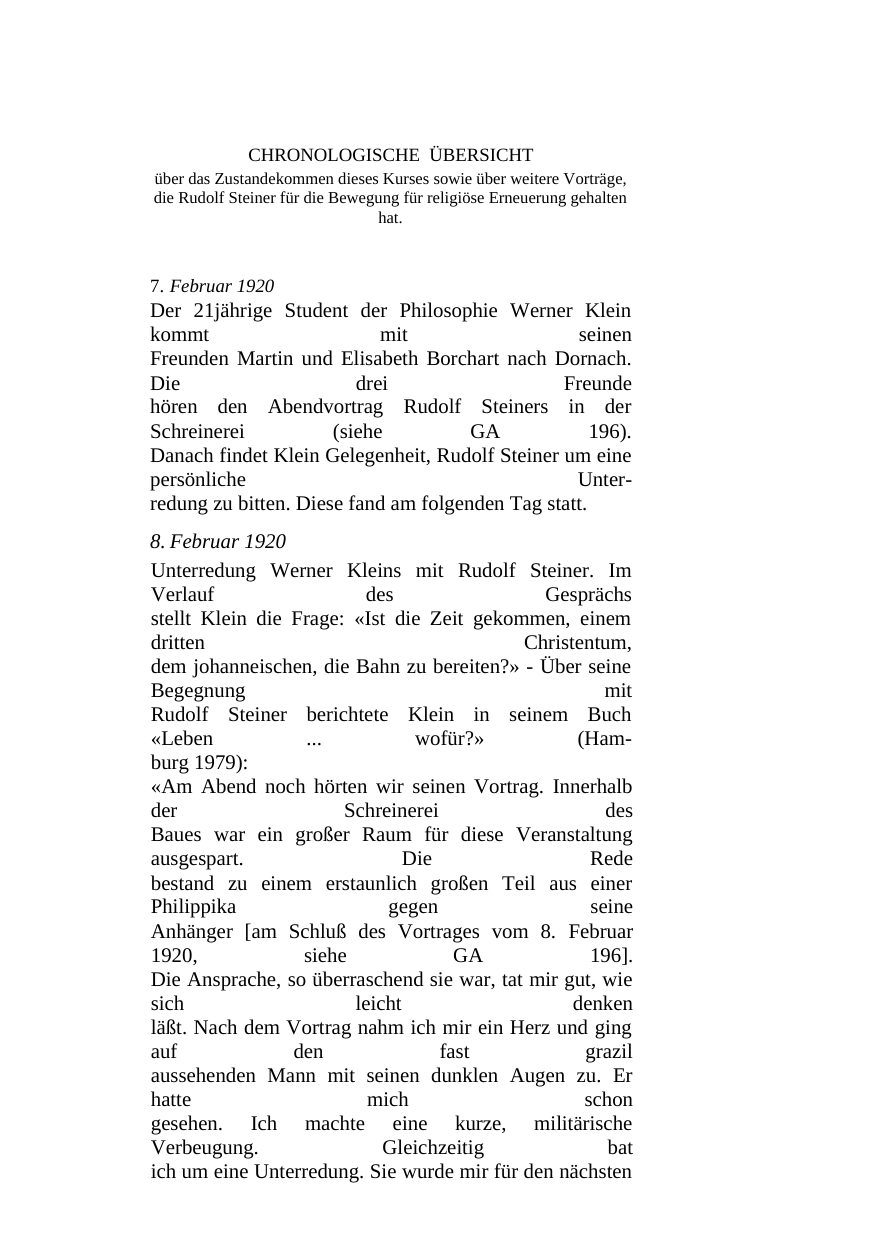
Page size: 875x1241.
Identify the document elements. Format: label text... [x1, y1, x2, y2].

text 8. Februar 1920 [150, 529, 635, 553]
text CHRONOLOGISCHE ÜBERSICHT [150, 143, 631, 165]
text über das Zustandekommen dieses Kurses sowie über weitere Vorträge, [150, 169, 631, 188]
text Der 21jährige Student der Philosophie Werner Klein kommt mit seinen Freunden Martin und Elisabeth Borchart nach Dornach. Die drei Freunde hören den Abendvortrag Rudolf Steiners in der Schreinerei (siehe GA 196). Danach findet Klein Gelegenheit, Rudolf Steiner um eine persönliche Unter- redung zu bitten. Diese fand am folgenden Tag statt. [150, 298, 632, 515]
text 7. Februar 1920 [150, 274, 635, 296]
text Unterredung Werner Kleins mit Rudolf Steiner. Im Verlauf des Gesprächs stellt Klein die Frage: «Ist die Zeit gekommen, einem dritten Christentum, dem johanneischen, die Bahn zu bereiten?» - Über seine Begegnung mit Rudolf Steiner berichtete Klein in seinem Buch «Leben ... wofür?» (Ham- burg 1979): [151, 558, 632, 774]
text die Rudolf Steiner für die Bewegung für religiöse Erneuerung gehalten hat. [150, 188, 631, 227]
text «Am Abend noch hörten wir seinen Vortrag. Innerhalb der Schreinerei des Baues war ein großer Raum für diese Veranstaltung ausgespart. Die Rede bestand zu einem erstaunlich großen Teil aus einer Philippika gegen seine Anhänger [am Schluß des Vortrages vom 8. Februar 1920, siehe GA 196]. Die Ansprache, so überraschend sie war, tat mir gut, wie sich leicht denken läßt. Nach dem Vortrag nahm ich mir ein Herz und ging auf den fast grazil aussehenden Mann mit seinen dunklen Augen zu. Er hatte mich schon gesehen. Ich machte eine kurze, militärische Verbeugung. Gleichzeitig bat ich um eine Unterredung. Sie wurde mir für den nächsten [151, 774, 633, 1183]
